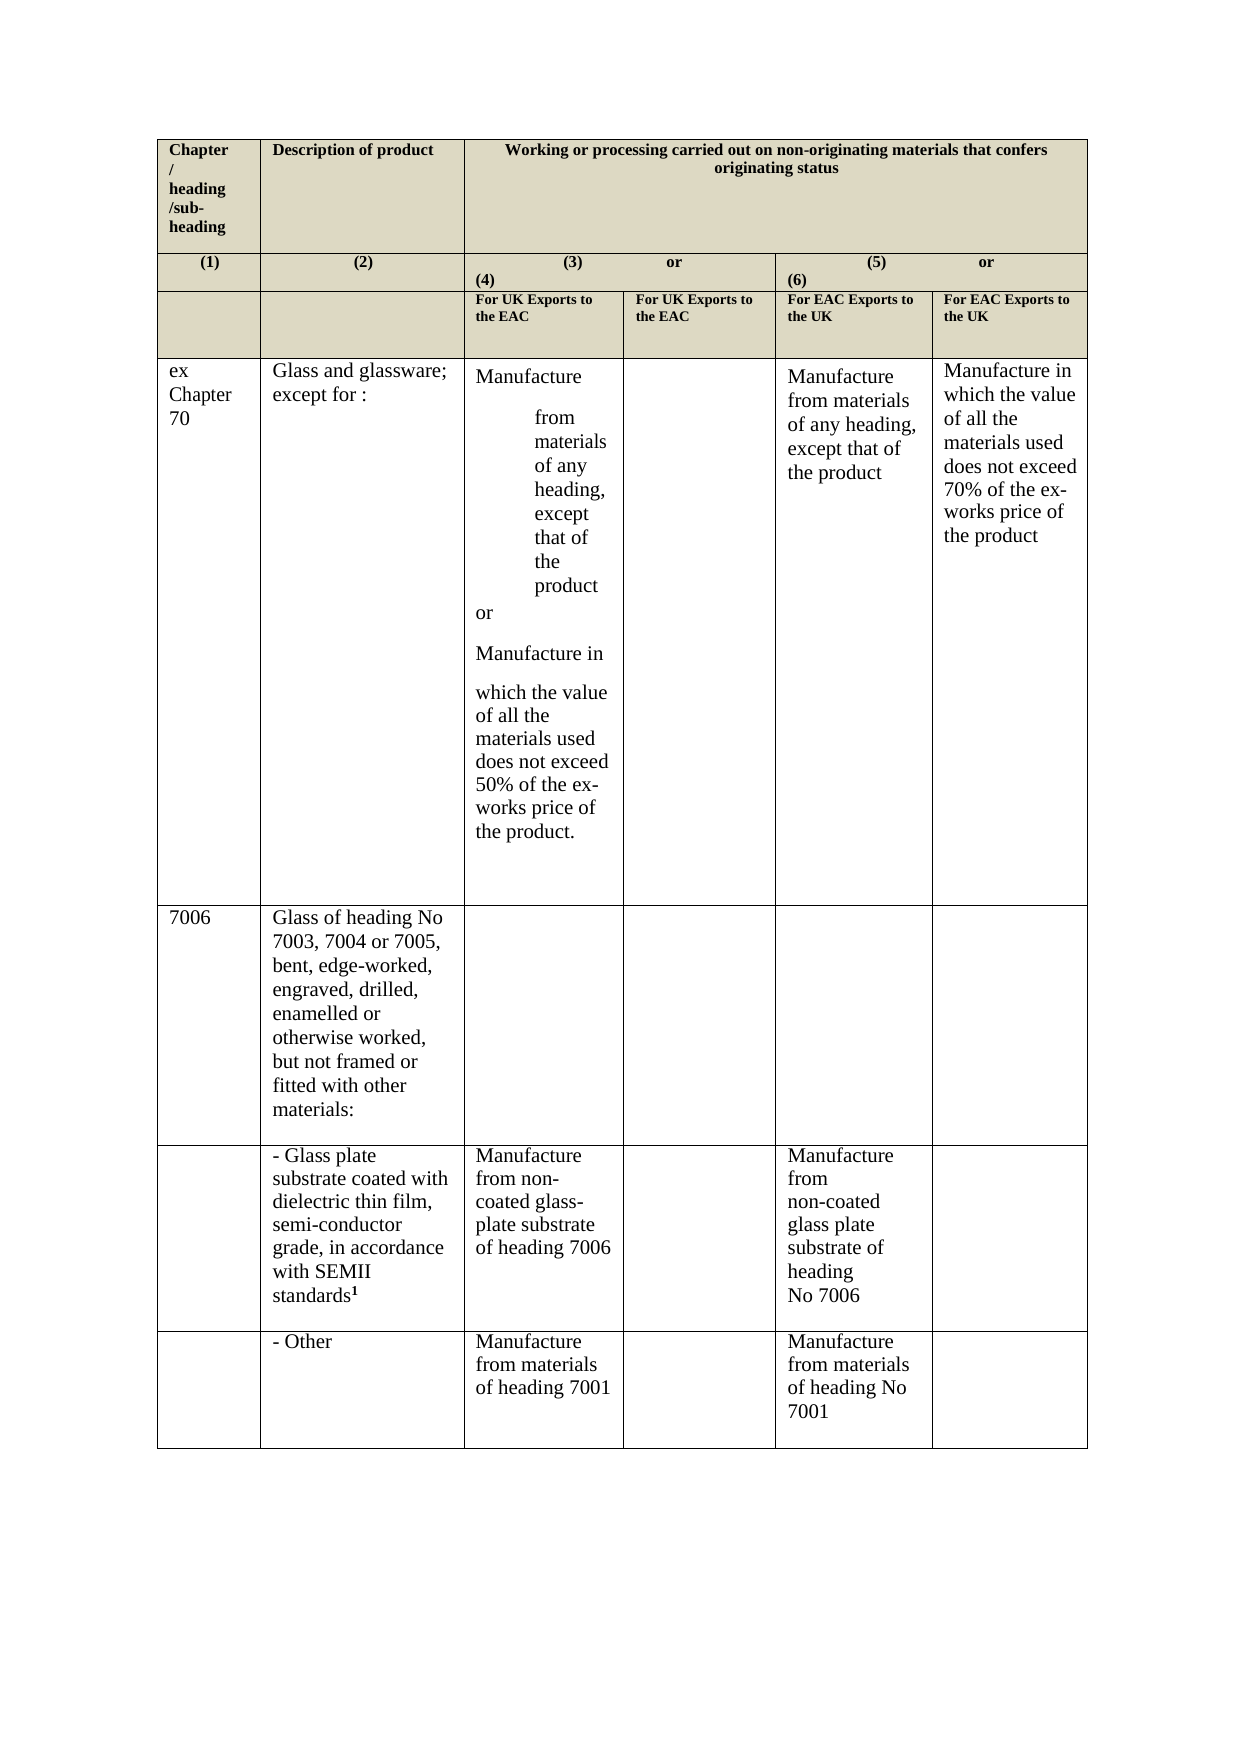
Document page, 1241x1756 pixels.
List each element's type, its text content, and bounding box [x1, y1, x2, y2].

table_cell [261, 1377, 464, 1400]
table_cell 50% of the ex- [465, 774, 623, 796]
table_cell from materials [776, 1354, 932, 1377]
table_cell glass plate [776, 1214, 932, 1237]
table_cell Manufacture in which the value of all the materials used does not exceed 70% of the ex- [933, 359, 1087, 501]
table_cell (4) [465, 272, 624, 291]
table_cell [624, 359, 775, 905]
table_cell (3) [465, 254, 624, 272]
table_cell or [624, 254, 775, 272]
table_cell [624, 1332, 775, 1447]
table_cell (6) [776, 272, 932, 291]
table_cell of heading No [776, 1377, 932, 1400]
table_cell [158, 1332, 260, 1447]
table_cell - Other [261, 1332, 464, 1354]
table_cell For UK Exports to the EAC [624, 292, 775, 358]
table_cell plate substrate [465, 1214, 623, 1237]
table_cell [261, 1354, 464, 1377]
table_cell [261, 272, 464, 291]
table_cell [158, 292, 260, 358]
table_cell non-coated [776, 1191, 932, 1214]
table_cell [261, 597, 464, 640]
table_cell [933, 640, 1087, 905]
table_cell [465, 906, 623, 1145]
table_cell [261, 1400, 464, 1447]
table_cell (5) [776, 254, 932, 272]
table_cell Manufacture [776, 1146, 932, 1168]
table_cell semi-conductor [261, 1214, 464, 1237]
table_cell [261, 524, 464, 597]
table_cell [261, 501, 464, 524]
table_cell For EAC Exports to the UK [776, 292, 932, 358]
table_cell [158, 501, 260, 524]
table_cell Manufacture in [465, 640, 623, 682]
table_cell Manufacture [465, 1146, 623, 1168]
table_cell grade, in accordance [261, 1237, 464, 1259]
table_cell of heading 7006 [465, 1237, 623, 1259]
table_cell Manufacture [776, 1332, 932, 1354]
table_cell [624, 1146, 775, 1331]
table_cell which the value [465, 682, 623, 705]
table_cell or [932, 254, 1087, 272]
table_cell [158, 640, 260, 905]
table_cell [933, 597, 1087, 640]
table_cell [465, 1400, 623, 1447]
table_cell [158, 524, 260, 597]
table_cell heading No 7006 [776, 1260, 932, 1331]
table_cell of all the [465, 705, 623, 728]
table_cell [465, 1260, 623, 1331]
table_cell works price of [465, 796, 623, 819]
table_cell [158, 597, 260, 640]
table_cell Glass of heading No 7003, 7004 or 7005, bent, edge-worked, engraved, drilled, enamelled or otherwise worked, but not framed or fitted with other materials: [261, 906, 464, 1145]
table_cell ex Chapter 70 [158, 359, 260, 501]
table_cell the product. [465, 819, 623, 905]
table_header Chapter/heading/sub-heading [158, 140, 260, 253]
table_cell works price of [933, 501, 1087, 524]
table_cell Manufacture [465, 1332, 623, 1354]
table_cell [933, 1332, 1087, 1447]
table_cell [624, 272, 775, 291]
table_cell from materials [465, 1354, 623, 1377]
table_cell [933, 906, 1087, 1145]
table_cell dielectric thin film, [261, 1191, 464, 1214]
table_cell from [776, 1168, 932, 1191]
table_cell does not exceed [465, 751, 623, 773]
table_cell [261, 292, 464, 358]
table_cell substrate coated with [261, 1168, 464, 1191]
table_cell materials used [465, 728, 623, 751]
table_cell [776, 501, 932, 524]
table_cell with SEMII standards1 [261, 1260, 464, 1331]
table_cell [158, 272, 260, 291]
table_cell - Glass plate [261, 1146, 464, 1168]
table_cell from non- [465, 1168, 623, 1191]
table_cell 7001 [776, 1400, 932, 1447]
table_cell [261, 640, 464, 905]
table_cell [776, 906, 932, 1145]
table_cell Glass and glassware; except for : [261, 359, 464, 501]
table_cell [624, 906, 775, 1145]
table_cell of heading 7001 [465, 1377, 623, 1400]
table_cell or [465, 597, 623, 640]
table_cell Manufacture from materials of any heading, except that of the product [776, 359, 932, 501]
table_cell (1) [158, 254, 260, 272]
table_header Description of product [261, 140, 464, 253]
table_cell [932, 272, 1087, 291]
table_cell For EAC Exports to the UK [933, 292, 1087, 358]
table_cell [776, 640, 932, 905]
table_cell [158, 1146, 260, 1331]
table_cell Manufacture from materials of any heading, except that of the product [465, 359, 623, 597]
table_cell [776, 597, 932, 640]
table_cell [933, 1146, 1087, 1331]
table_cell (2) [261, 254, 464, 272]
table_cell For UK Exports to the EAC [465, 292, 623, 358]
table_cell coated glass- [465, 1191, 623, 1214]
table_cell substrate of [776, 1237, 932, 1259]
table_cell 7006 [158, 906, 260, 1145]
table_cell the product [933, 524, 1087, 597]
table_header Working or processing carried out on non-originating materials that confers originating status [465, 140, 1087, 253]
table_cell [776, 524, 932, 597]
